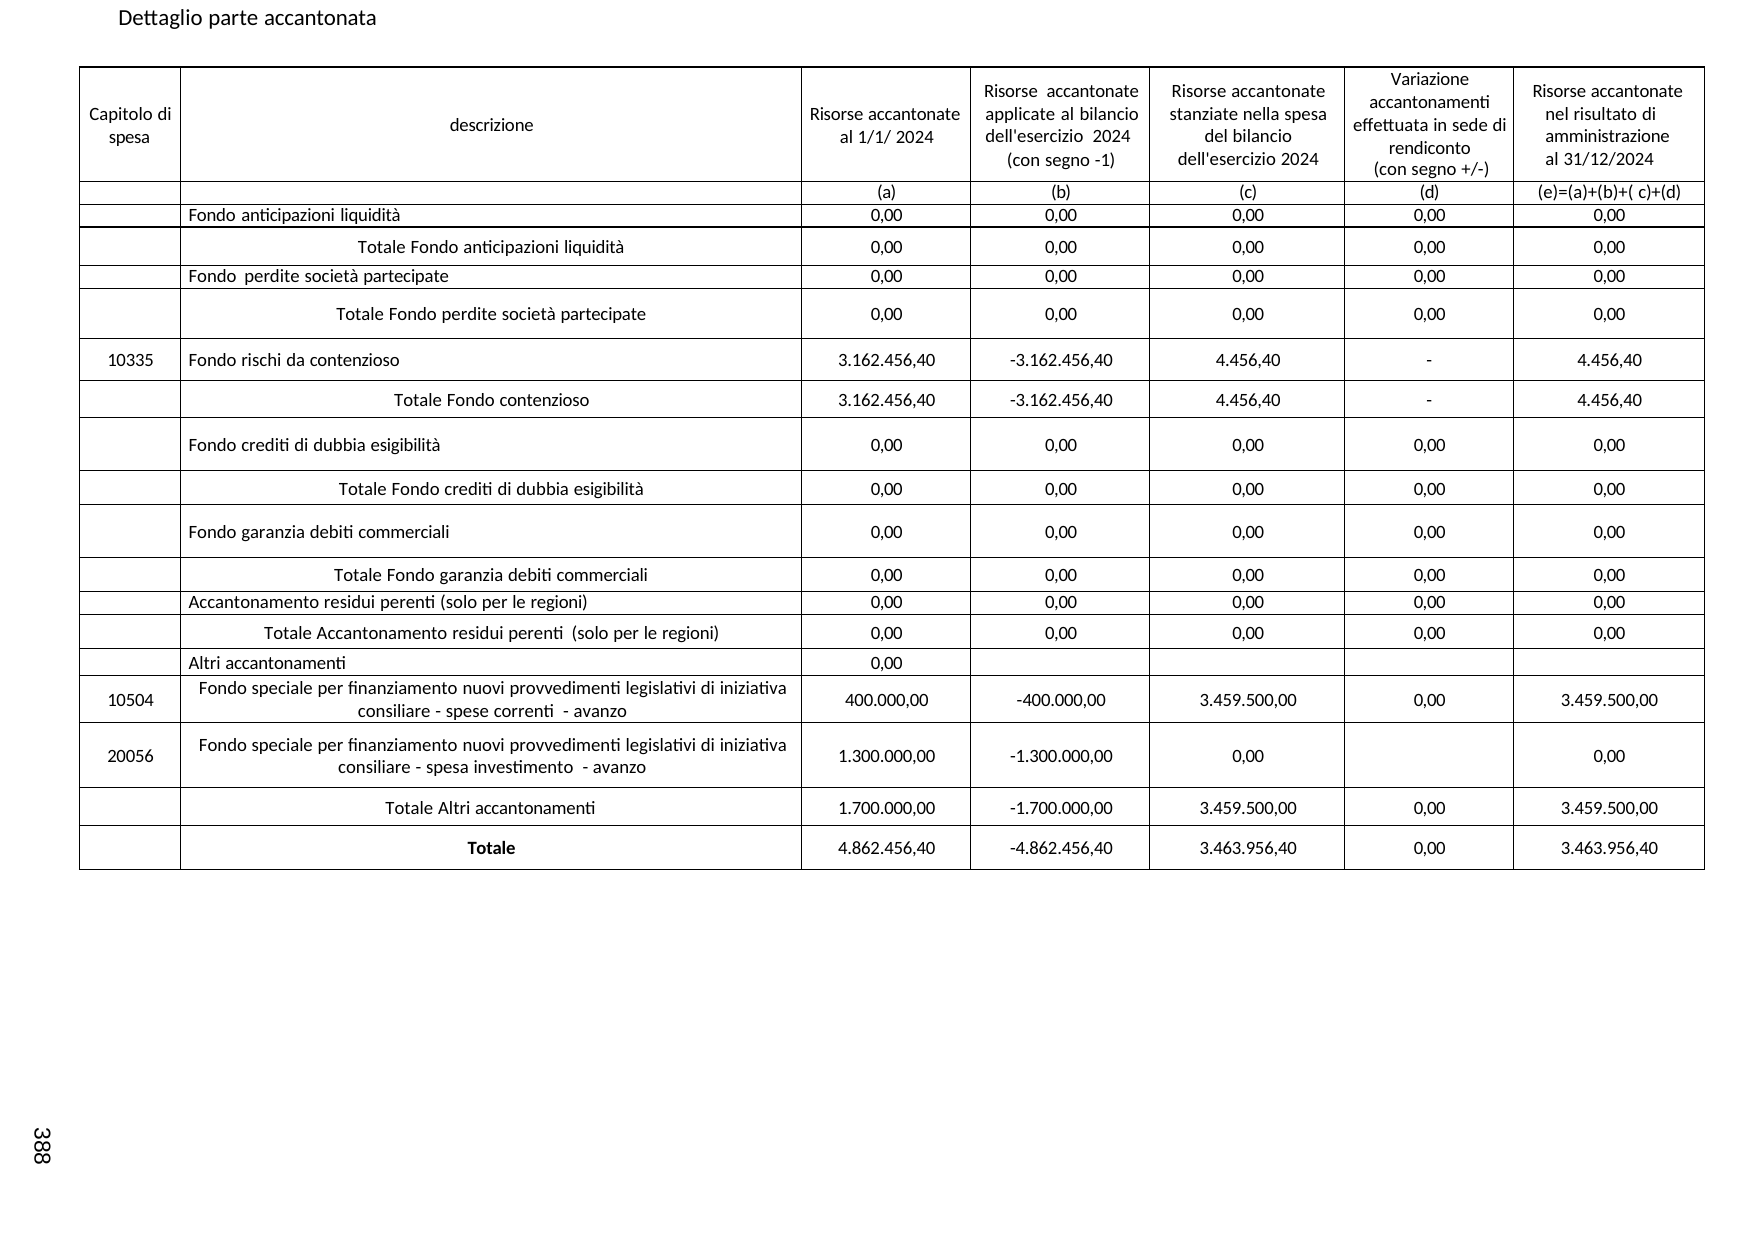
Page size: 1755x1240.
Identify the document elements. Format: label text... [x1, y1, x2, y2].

table_cell 4.456,40 [1150, 339, 1344, 379]
table_cell - [1345, 339, 1513, 379]
table_cell 0,00 [971, 505, 1149, 557]
table_cell Totale Fondo contenzioso [181, 381, 801, 417]
table_cell -1.700.000,00 [971, 788, 1149, 825]
table_cell 0,00 [1345, 289, 1513, 338]
table_cell [1345, 649, 1513, 675]
table_cell 3.459.500,00 [1150, 676, 1344, 722]
table_cell 0,00 [1345, 471, 1513, 504]
table_header Risorse accantonate nel risultato di amministrazione al 31/12/2024 [1514, 68, 1704, 181]
table_cell 0,00 [1345, 228, 1513, 265]
table_header descrizione [181, 68, 801, 181]
table_cell [80, 381, 180, 417]
table_cell 3.459.500,00 [1514, 788, 1704, 825]
table_cell 0,00 [1150, 266, 1344, 288]
table_cell Totale Fondo garanzia debiti commerciali [181, 558, 801, 591]
table_cell 400.000,00 [802, 676, 970, 722]
table_cell (e)=(a)+(b)+( c)+(d) [1514, 182, 1704, 203]
table_header Risorse accantonate al 1/1/ 2024 [802, 68, 970, 181]
table_cell 0,00 [1345, 592, 1513, 614]
table_cell 4.862.456,40 [802, 826, 970, 868]
table_cell 3.459.500,00 [1150, 788, 1344, 825]
table_cell 0,00 [1150, 228, 1344, 265]
table_header Capitolo di spesa [80, 68, 180, 181]
table_cell 3.463.956,40 [1150, 826, 1344, 868]
table_cell - [1345, 381, 1513, 417]
table_header Risorse accantonate applicate al bilancio dell'esercizio 2024 (con segno -1) [971, 68, 1149, 181]
table_cell 0,00 [1150, 205, 1344, 226]
table_cell 0,00 [1150, 505, 1344, 557]
table_cell 0,00 [971, 228, 1149, 265]
table_cell 4.456,40 [1514, 381, 1704, 417]
table_cell 10504 [80, 676, 180, 722]
table_cell 0,00 [1345, 788, 1513, 825]
table_cell 0,00 [1150, 723, 1344, 787]
table_cell 0,00 [1514, 558, 1704, 591]
table_cell 0,00 [802, 558, 970, 591]
table_cell (b) [971, 182, 1149, 203]
table_cell (a) [802, 182, 970, 203]
table_cell 20056 [80, 723, 180, 787]
table_cell 3.162.456,40 [802, 339, 970, 379]
table_cell 0,00 [1514, 228, 1704, 265]
table_cell [80, 228, 180, 265]
table_cell 4.456,40 [1150, 381, 1344, 417]
table_cell 0,00 [1345, 505, 1513, 557]
table_cell 0,00 [971, 266, 1149, 288]
table_cell 0,00 [802, 205, 970, 226]
table_cell 3.162.456,40 [802, 381, 970, 417]
table_cell 10335 [80, 339, 180, 379]
table_cell 0,00 [1150, 471, 1344, 504]
text 388 [30, 1128, 56, 1168]
table_cell [80, 788, 180, 825]
table_cell 0,00 [1514, 592, 1704, 614]
table_cell Fondo speciale per finanziamento nuovi provvedimenti legislativi di iniziativa consiliare - spese correnti - avanzo [181, 676, 801, 722]
table_cell 0,00 [802, 649, 970, 675]
table_cell 0,00 [1150, 289, 1344, 338]
table_cell 3.463.956,40 [1514, 826, 1704, 868]
table_header Risorse accantonate stanziate nella spesa del bilancio dell'esercizio 2024 [1150, 68, 1344, 181]
table_cell 4.456,40 [1514, 339, 1704, 379]
table_cell [1345, 723, 1513, 787]
table_cell 0,00 [1514, 723, 1704, 787]
table_cell 0,00 [1514, 615, 1704, 648]
table_cell 0,00 [802, 289, 970, 338]
table_cell 0,00 [1345, 266, 1513, 288]
table_cell 0,00 [1150, 558, 1344, 591]
table_cell [971, 649, 1149, 675]
table_cell Totale Accantonamento residui perenti (solo per le regioni) [181, 615, 801, 648]
table_cell -3.162.456,40 [971, 339, 1149, 379]
table_cell 0,00 [1345, 558, 1513, 591]
table_cell 1.700.000,00 [802, 788, 970, 825]
table_cell 0,00 [1514, 266, 1704, 288]
table_cell 0,00 [1514, 418, 1704, 470]
table_cell 0,00 [971, 418, 1149, 470]
table_cell (c) [1150, 182, 1344, 203]
table_cell [80, 289, 180, 338]
table_cell -400.000,00 [971, 676, 1149, 722]
table_cell Fondo crediti di dubbia esigibilità [181, 418, 801, 470]
table_cell [80, 182, 180, 203]
table_cell 0,00 [971, 289, 1149, 338]
table_cell Fondo anticipazioni liquidità [181, 205, 801, 226]
table_cell 0,00 [971, 471, 1149, 504]
table_cell [181, 182, 801, 203]
table_cell 0,00 [1514, 205, 1704, 226]
table_cell 0,00 [802, 266, 970, 288]
table_cell Accantonamento residui perenti (solo per le regioni) [181, 592, 801, 614]
table_cell [80, 592, 180, 614]
table_cell Altri accantonamenti [181, 649, 801, 675]
table_cell 0,00 [802, 615, 970, 648]
table_cell Totale [181, 826, 801, 868]
table_cell 0,00 [1345, 615, 1513, 648]
table_cell 0,00 [802, 418, 970, 470]
table_cell 0,00 [1345, 205, 1513, 226]
table_cell [80, 205, 180, 226]
table_cell 0,00 [1150, 418, 1344, 470]
table_cell -4.862.456,40 [971, 826, 1149, 868]
table_cell -3.162.456,40 [971, 381, 1149, 417]
table_cell Fondo garanzia debiti commerciali [181, 505, 801, 557]
table_cell 0,00 [1150, 592, 1344, 614]
table_cell 1.300.000,00 [802, 723, 970, 787]
table_cell Totale Altri accantonamenti [181, 788, 801, 825]
table_cell 0,00 [1345, 826, 1513, 868]
table_cell (d) [1345, 182, 1513, 203]
table_cell Fondo speciale per finanziamento nuovi provvedimenti legislativi di iniziativa consiliare - spesa investimento - avanzo [181, 723, 801, 787]
table_cell Fondo rischi da contenzioso [181, 339, 801, 379]
table_cell [80, 505, 180, 557]
table_cell 0,00 [802, 592, 970, 614]
table_cell 0,00 [971, 592, 1149, 614]
table_cell Totale Fondo crediti di dubbia esigibilità [181, 471, 801, 504]
table_cell Totale Fondo anticipazioni liquidità [181, 228, 801, 265]
table_cell 0,00 [802, 471, 970, 504]
table_cell [80, 649, 180, 675]
table_cell 0,00 [971, 615, 1149, 648]
table_cell [80, 558, 180, 591]
table_cell [1514, 649, 1704, 675]
table_cell 0,00 [1514, 471, 1704, 504]
table_header Variazione accantonamenti effettuata in sede di rendiconto (con segno +/-) [1345, 68, 1513, 181]
table_cell [80, 471, 180, 504]
table_cell 0,00 [802, 228, 970, 265]
table_cell [80, 615, 180, 648]
table_cell -1.300.000,00 [971, 723, 1149, 787]
table_cell 0,00 [971, 205, 1149, 226]
table_cell 0,00 [1514, 505, 1704, 557]
table_cell [1150, 649, 1344, 675]
table_cell Fondo perdite società partecipate [181, 266, 801, 288]
table_cell 0,00 [1345, 676, 1513, 722]
table_cell 3.459.500,00 [1514, 676, 1704, 722]
text Dettaglio parte accantonata [118, 3, 1739, 31]
table_cell Totale Fondo perdite società partecipate [181, 289, 801, 338]
table_cell [80, 266, 180, 288]
table_cell [80, 826, 180, 868]
table_cell 0,00 [802, 505, 970, 557]
table_cell [80, 418, 180, 470]
table_cell 0,00 [1345, 418, 1513, 470]
table_cell 0,00 [1514, 289, 1704, 338]
table_cell 0,00 [1150, 615, 1344, 648]
table_cell 0,00 [971, 558, 1149, 591]
